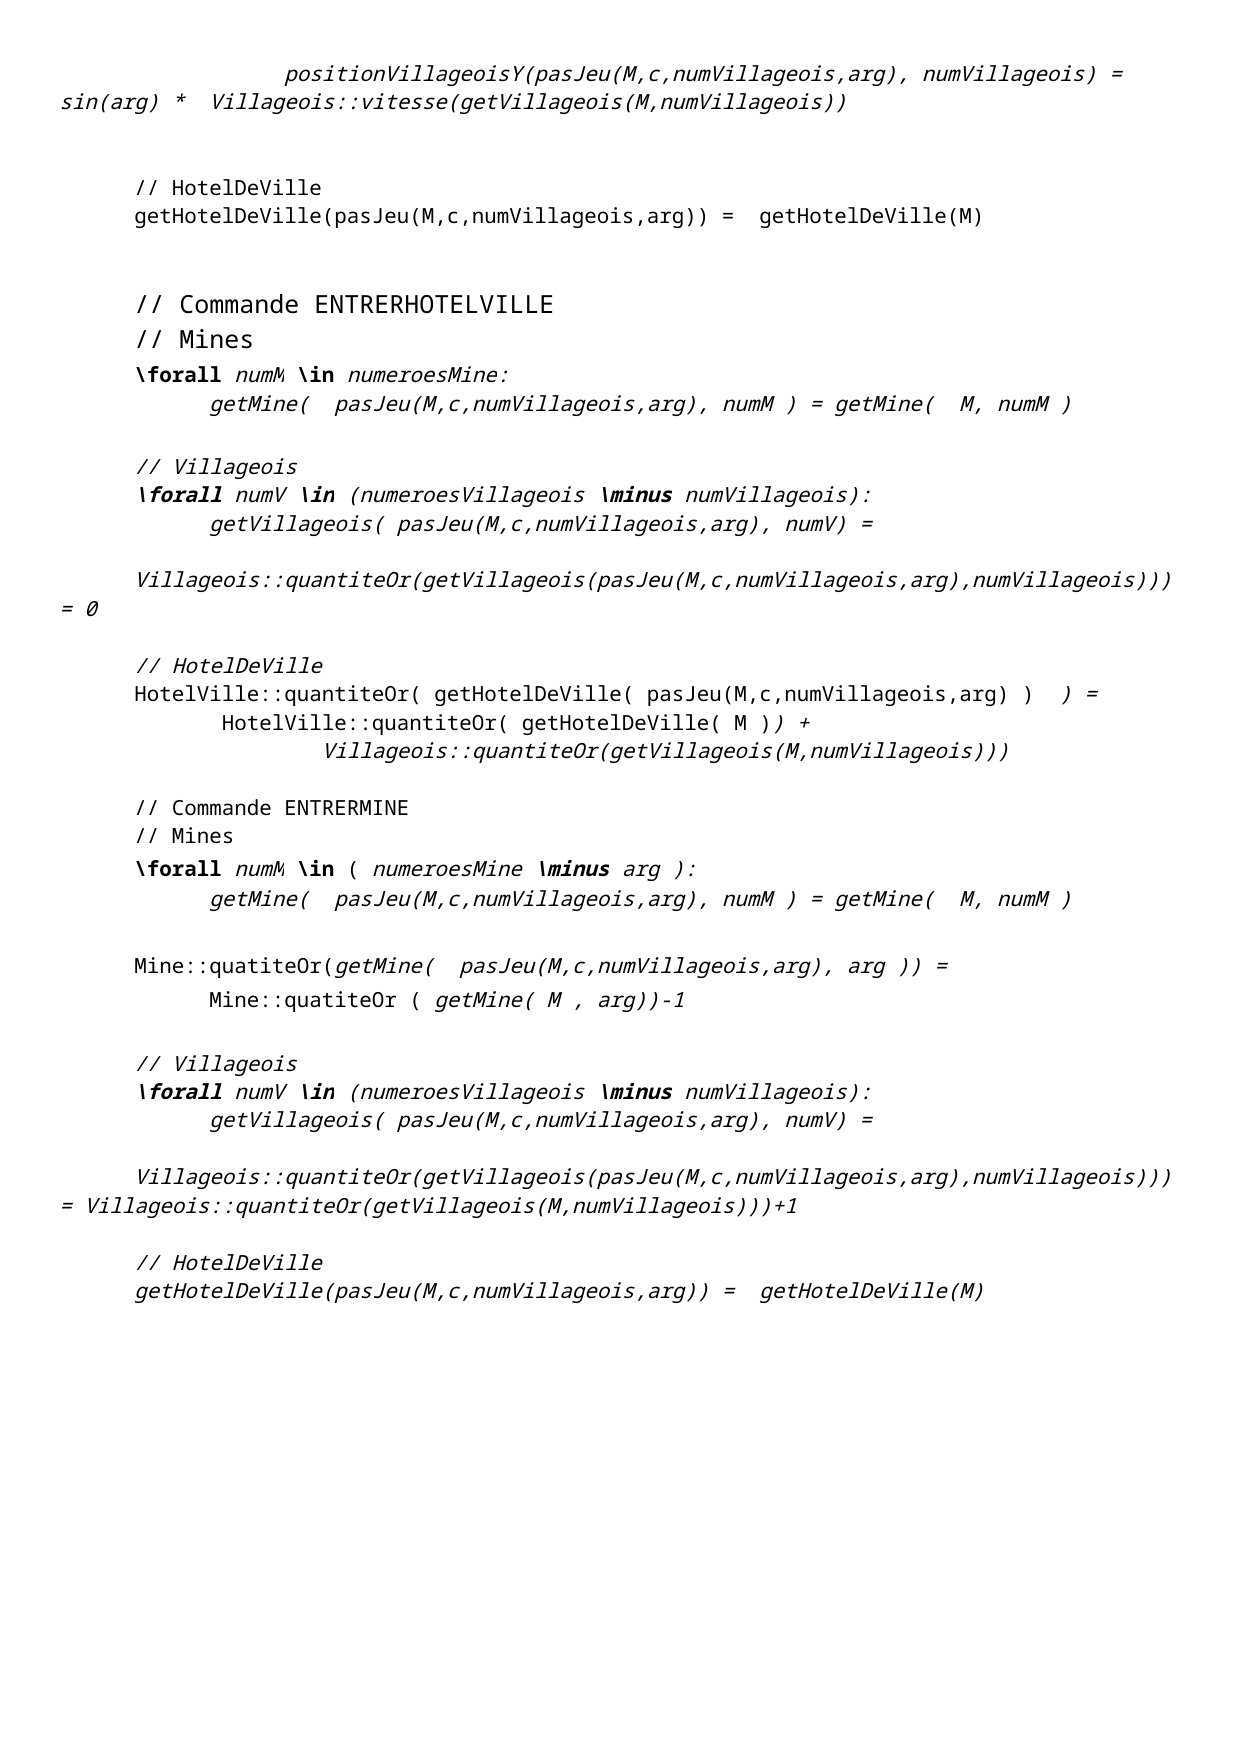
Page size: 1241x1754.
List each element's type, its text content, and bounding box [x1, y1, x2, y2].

text // HotelDeVille [59, 651, 1181, 679]
text getMine( pasJeu(M,c,numVillageois,arg), numM ) = getMine( M, numM ) [59, 389, 1181, 418]
text // Commande ENTRERMINE [59, 793, 1181, 822]
text positionVillageoisY(pasJeu(M,c,numVillageois,arg), numVillageois) = sin(arg) * Villageois::vitesse(getVillageois(M,numVillageois)) [59, 59, 1181, 116]
text // HotelDeVille [59, 1248, 1181, 1276]
text // Commande ENTRERHOTELVILLE [59, 287, 1181, 321]
text \forall numV \in (numeroesVillageois \minus numVillageois): [59, 480, 1181, 509]
text Villageois::quantiteOr(getVillageois(pasJeu(M,c,numVillageois,arg),numVillageois))) = 0 [59, 566, 1181, 622]
text // HotelDeVille [59, 173, 1181, 202]
text Villageois::quantiteOr(getVillageois(pasJeu(M,c,numVillageois,arg),numVillageois))) = Villageois::quantiteOr(getVillageois(M,numVillageois)))+1 [59, 1162, 1181, 1219]
text HotelVille::quantiteOr( getHotelDeVille( M )) + [59, 708, 1181, 736]
text // Villageois [59, 452, 1181, 480]
text // Mines [59, 321, 1181, 355]
text // Villageois [59, 1049, 1181, 1077]
text getMine( pasJeu(M,c,numVillageois,arg), numM ) = getMine( M, numM ) [59, 884, 1181, 912]
text getHotelDeVille(pasJeu(M,c,numVillageois,arg)) = getHotelDeVille(M) [59, 1276, 1181, 1305]
text \forall numV \in (numeroesVillageois \minus numVillageois): [59, 1077, 1181, 1106]
text \forall numM \in ( numeroesMine \minus arg ): [59, 850, 1181, 884]
text // Mines [59, 822, 1181, 850]
text Mine::quatiteOr(getMine( pasJeu(M,c,numVillageois,arg), arg )) = [59, 947, 1181, 981]
text getVillageois( pasJeu(M,c,numVillageois,arg), numV) = [59, 509, 1181, 537]
text Mine::quatiteOr ( getMine( M , arg))-1 [59, 981, 1181, 1015]
text getHotelDeVille(pasJeu(M,c,numVillageois,arg)) = getHotelDeVille(M) [59, 202, 1181, 230]
text HotelVille::quantiteOr( getHotelDeVille( pasJeu(M,c,numVillageois,arg) ) ) = [59, 679, 1181, 708]
text \forall numM \in numeroesMine: [59, 355, 1181, 389]
text getVillageois( pasJeu(M,c,numVillageois,arg), numV) = [59, 1106, 1181, 1134]
text Villageois::quantiteOr(getVillageois(M,numVillageois))) [59, 736, 1181, 765]
